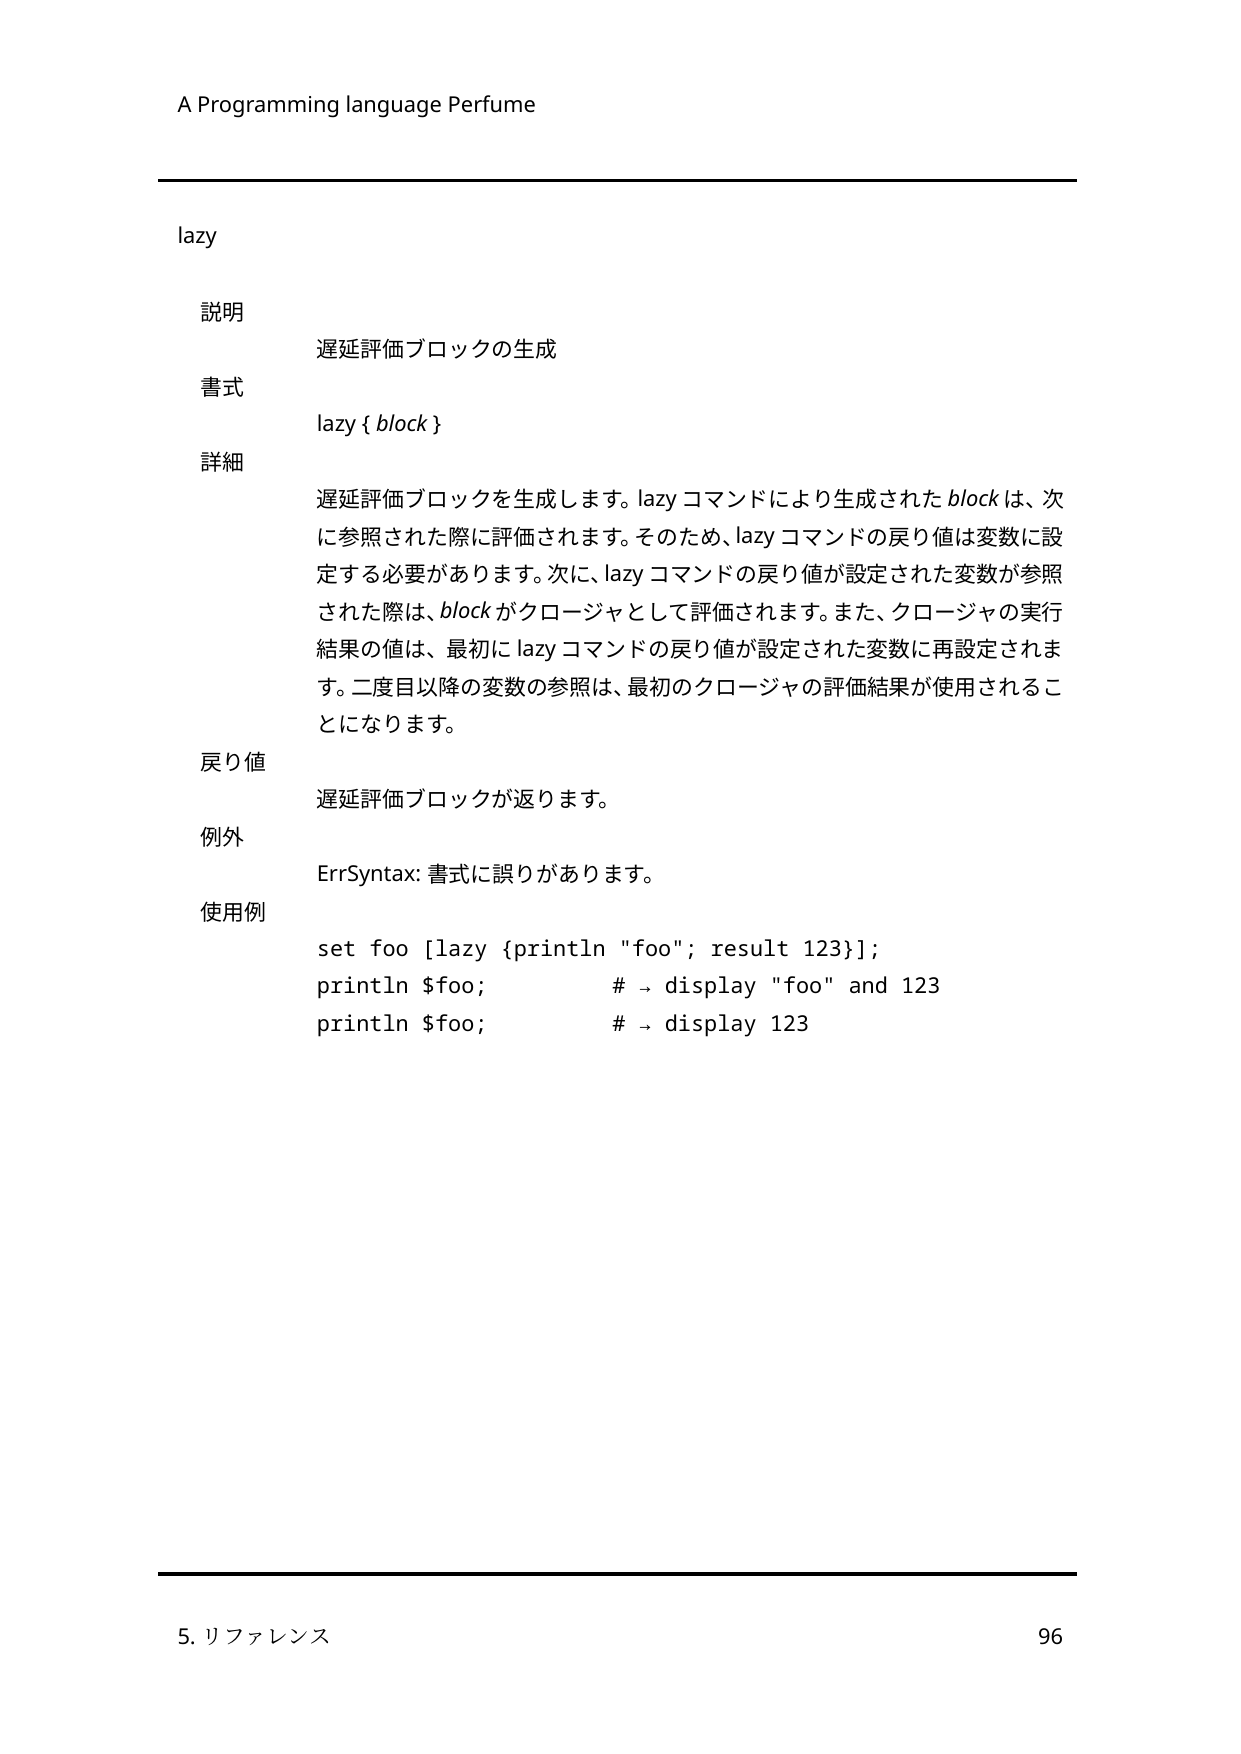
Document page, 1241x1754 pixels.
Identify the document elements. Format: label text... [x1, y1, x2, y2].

table_cell ErrSyntax: 書式に誤りがあります。 [317, 817, 1063, 892]
subtitle lazy [177, 217, 1063, 254]
table_cell set foo [lazy {println "foo"; result 123}]; println $foo; # → display "foo" and 123 println $foo; # → display 123 [317, 892, 1063, 1042]
table_cell 使用例 [200, 892, 317, 1042]
table_cell 詳細 [200, 442, 317, 742]
table_header 説明 [200, 292, 317, 367]
table_cell 遅延評価ブロックを生成します。lazyコマンドにより生成されたblockは、次に参照された際に評価されます。そのため、lazyコマンドの戻り値は変数に設定する必要があります。次に、lazyコマンドの戻り値が設定された変数が参照された際は、blockがクロージャとして評価されます。また、クロージャの実行結果の値は、最初にlazyコマンドの戻り値が設定された変数に再設定されます。二度目以降の変数の参照は、最初のクロージャの評価結果が使用されることになります。 [317, 442, 1063, 742]
table_cell lazy { block } [317, 367, 1063, 442]
table_cell 例外 [200, 817, 317, 892]
table_cell 遅延評価ブロックが返ります。 [317, 742, 1063, 817]
table_header 遅延評価ブロックの生成 [317, 292, 1063, 367]
table_cell 戻り値 [200, 742, 317, 817]
table_cell 書式 [200, 367, 317, 442]
